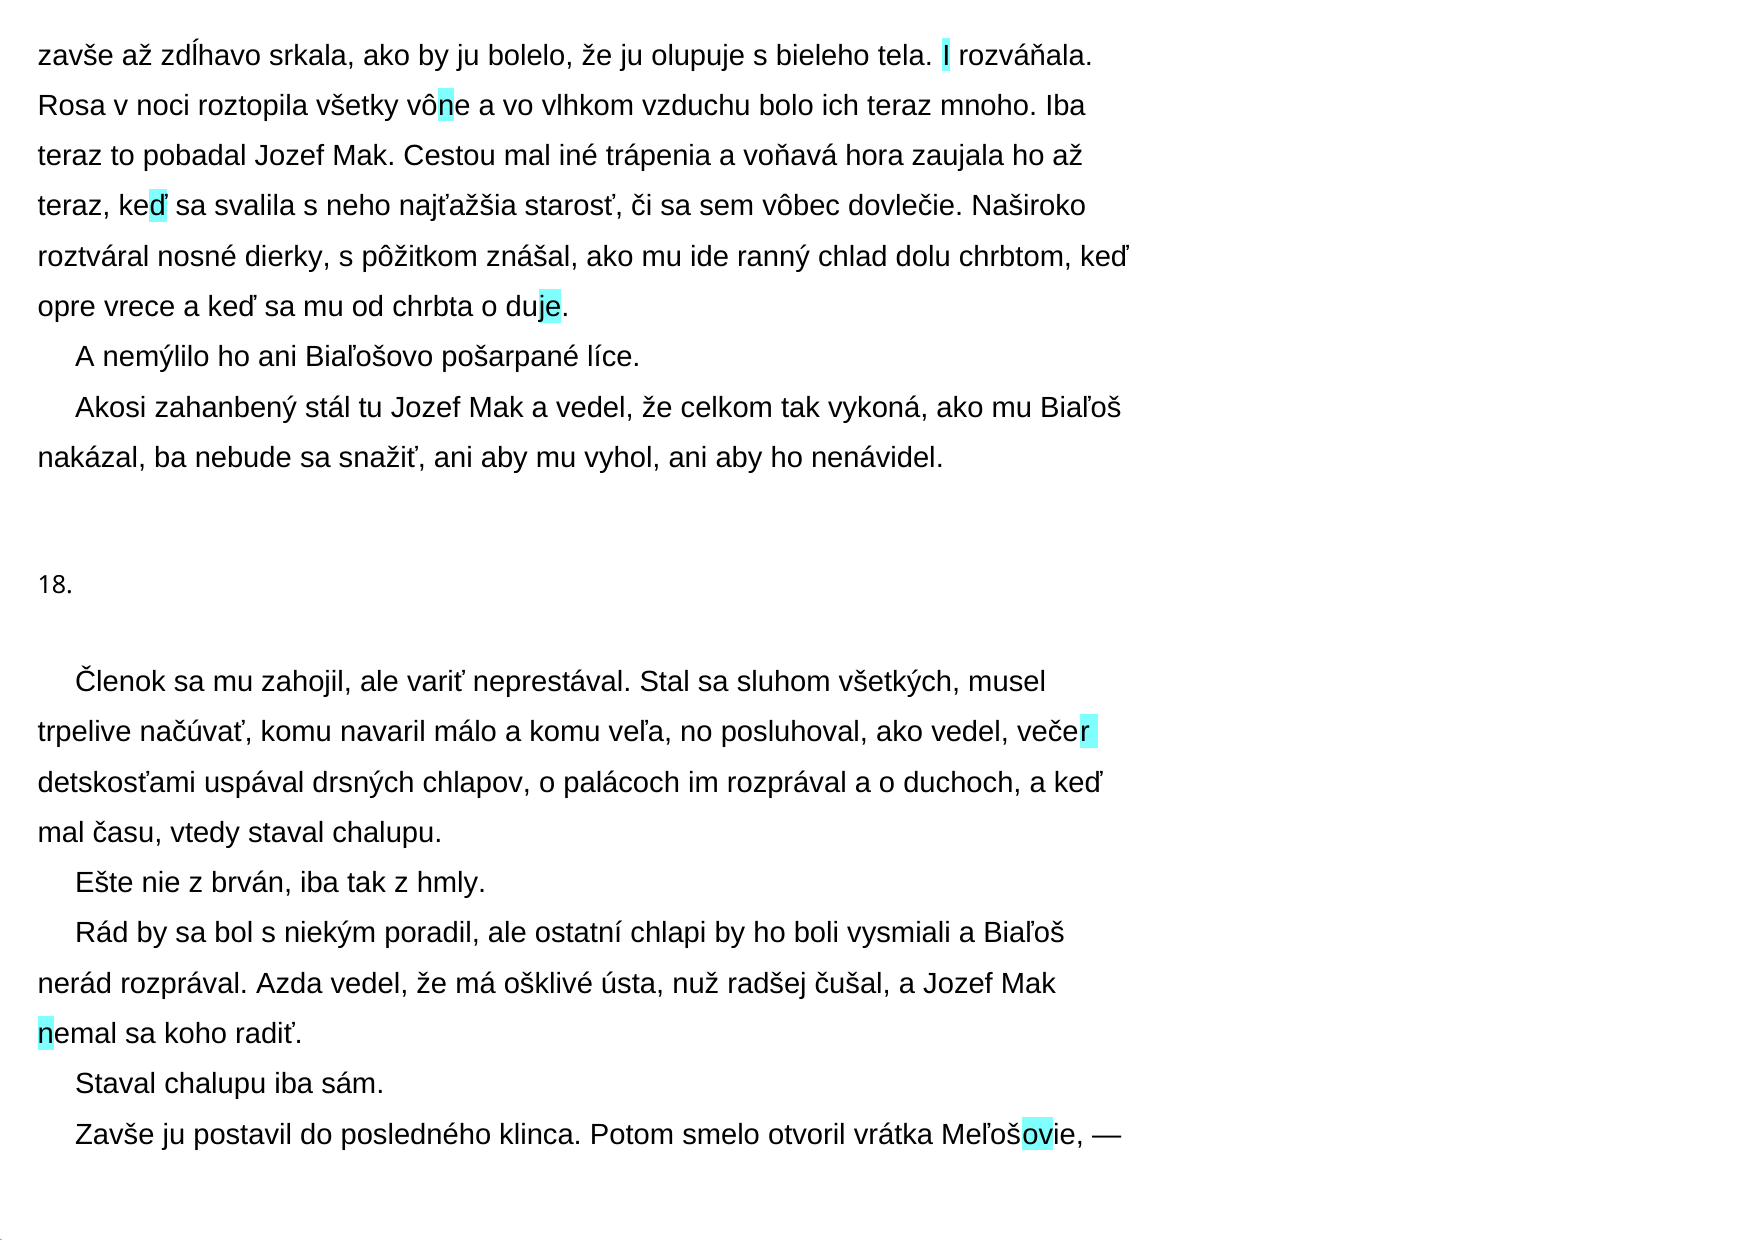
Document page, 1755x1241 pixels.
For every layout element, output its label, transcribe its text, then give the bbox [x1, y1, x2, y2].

text Ešte nie z brván, iba tak z hmly. [37, 865, 1130, 899]
text A nemýlilo ho ani Biaľošovo pošarpané líce. [37, 339, 1130, 373]
text zavše až zdĺhavo srkala, ako by ju bolelo, že ju olupuje s bieleho tela. I rozváňala. Rosa v noci roztopila všetky vône a vo vlhkom vzduchu bolo ich teraz mnoho. Iba teraz to pobadal Jozef Mak. Cestou mal iné trápenia a voňavá hora zaujala ho až teraz, keď sa svalila s neho najťažšia starosť, či sa sem vôbec dovlečie. Naširoko roztváral nosné dierky, s pôžitkom znášal, ako mu ide ranný chlad dolu chrbtom, keď opre vrece a keď sa mu od chrbta o duje. [37, 37, 1130, 323]
text Staval chalupu iba sám. [37, 1066, 1130, 1100]
text Akosi zahanbený stál tu Jozef Mak a vedel, že celkom tak vykoná, ako mu Biaľoš nakázal, ba nebude sa snažiť, ani aby mu vyhol, ani aby ho nenávidel. [37, 390, 1130, 473]
text Zavše ju postavil do posledného klinca. Potom smelo otvoril vrátka Meľošovie, — [37, 1117, 1130, 1150]
subtitle 18. [37, 566, 1130, 600]
text Rád by sa bol s niekým poradil, ale ostatní chlapi by ho boli vysmiali a Biaľoš nerád rozprával. Azda vedel, že má ošklivé ústa, nuž radšej čušal, a Jozef Mak nemal sa koho radiť. [37, 916, 1130, 1050]
text Členok sa mu zahojil, ale variť neprestával. Stal sa sluhom všetkých, musel trpelive načúvať, komu navaril málo a komu veľa, no posluhoval, ako vedel, večer detskosťami uspával drsných chlapov, o palácoch im rozprával a o duchoch, a keď mal času, vtedy staval chalupu. [37, 664, 1130, 848]
